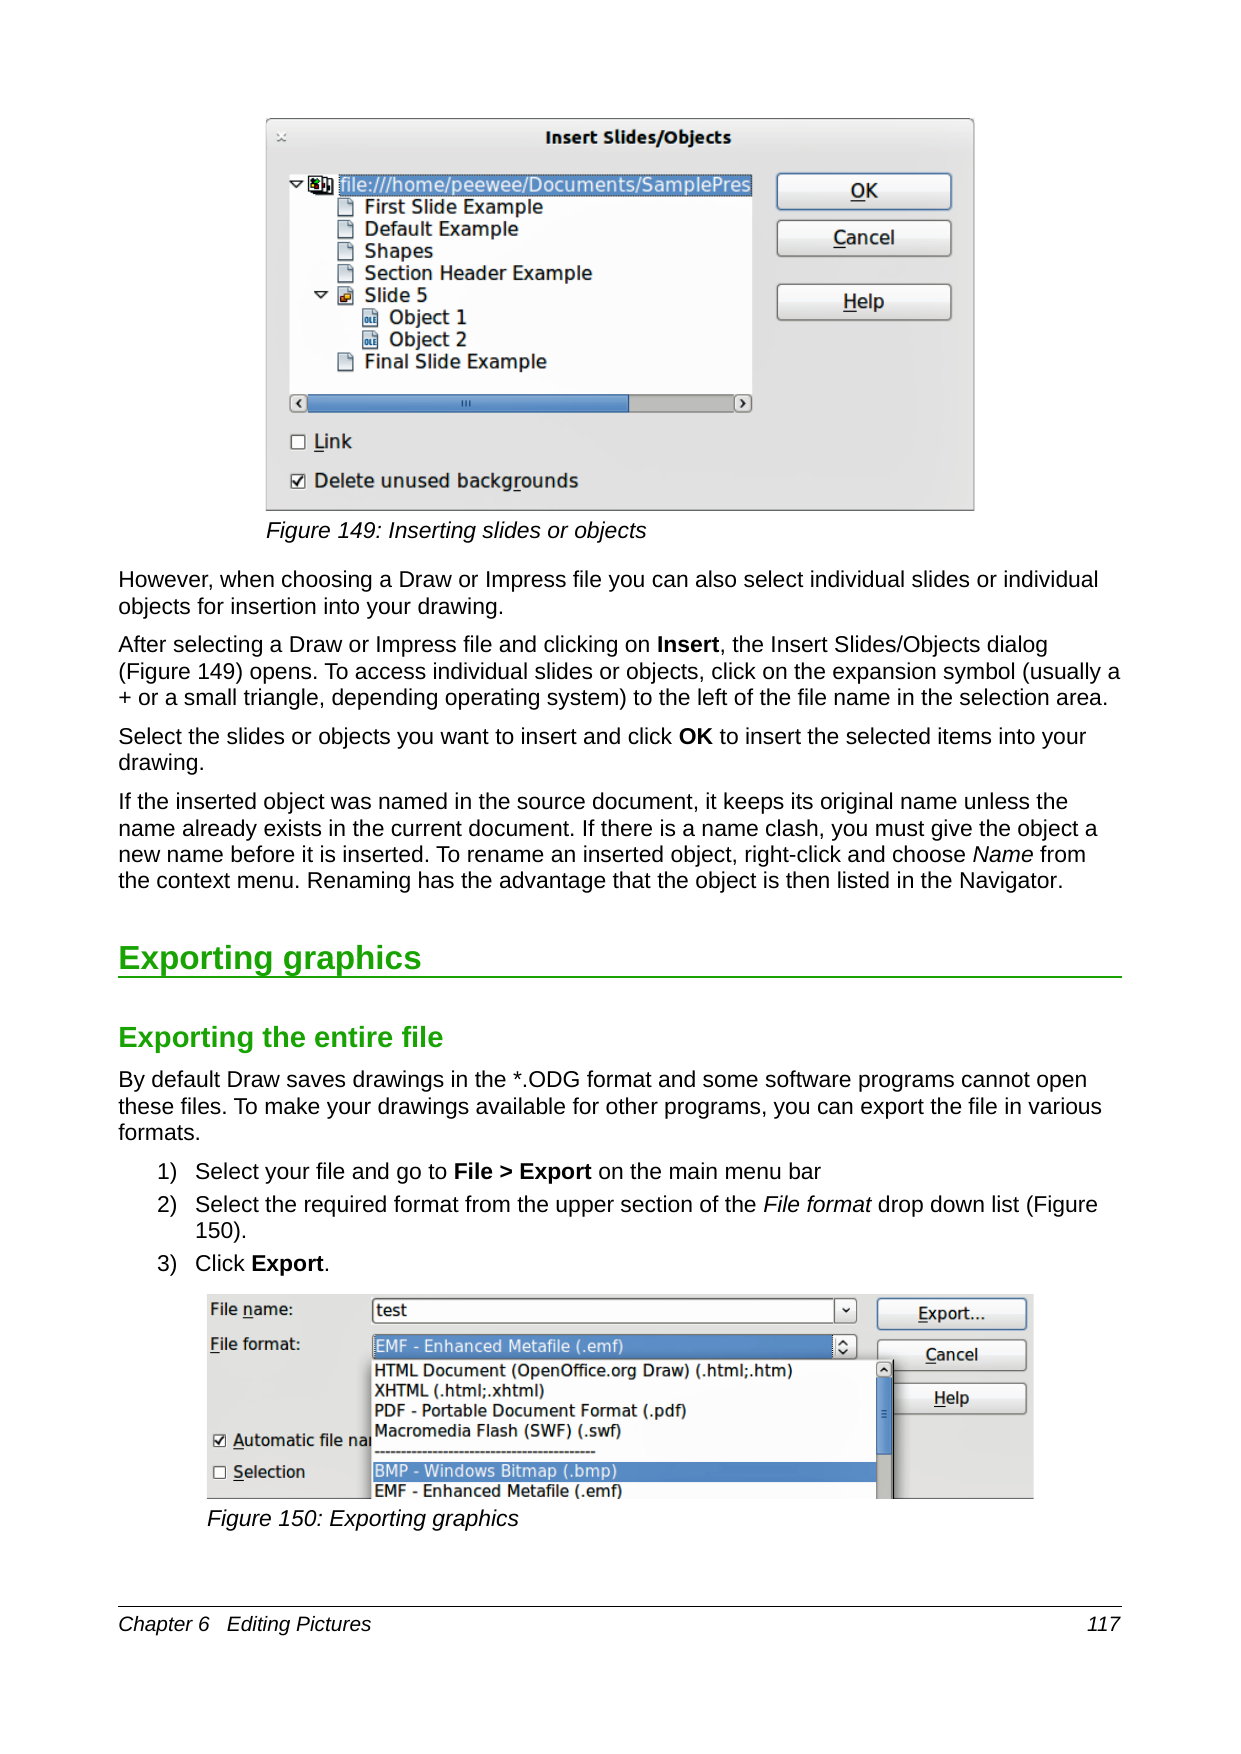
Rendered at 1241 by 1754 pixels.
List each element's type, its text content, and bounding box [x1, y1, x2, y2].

list Click Export. [177, 1249, 1122, 1276]
picture [206, 1294, 1034, 1499]
text Select the slides or objects you want to insert and click OK to insert the selected items into your drawing. [118, 723, 1122, 776]
picture [265, 118, 975, 511]
text If the inserted object was named in the source document, it keeps its original name unless the name already exists in the current document. If there is a name clash, you must give the object a new name before it is inserted. To rename an inserted object, right-click and choose Name from the context menu. Renaming has the advantage that the object is then listed in the Navigator. [118, 788, 1122, 894]
subtitle Exporting the entire file [118, 1020, 1122, 1054]
list Select your file and go to File > Export on the main menu bar [177, 1158, 1122, 1184]
subtitle Exporting graphics [118, 938, 1122, 976]
list Select the required format from the upper section of the File format drop down list (Figure 150). [177, 1191, 1122, 1243]
text Figure 149: Inserting slides or objects [266, 517, 974, 544]
text By default Draw saves drawings in the *.ODG format and some software programs cannot open these files. To make your drawings available for other programs, you can export the file in various formats. [118, 1066, 1122, 1145]
text However, when choosing a Draw or Impress file you can also select individual slides or individual objects for insertion into your drawing. [118, 566, 1122, 619]
text Figure 150: Exporting graphics [207, 1505, 1033, 1531]
text After selecting a Draw or Impress file and clicking on Insert, the Insert Slides/Objects dialog (Figure 149) opens. To access individual slides or objects, click on the expansion symbol (usually a + or a small triangle, depending operating system) to the left of the file name in the selection area. [118, 631, 1122, 711]
